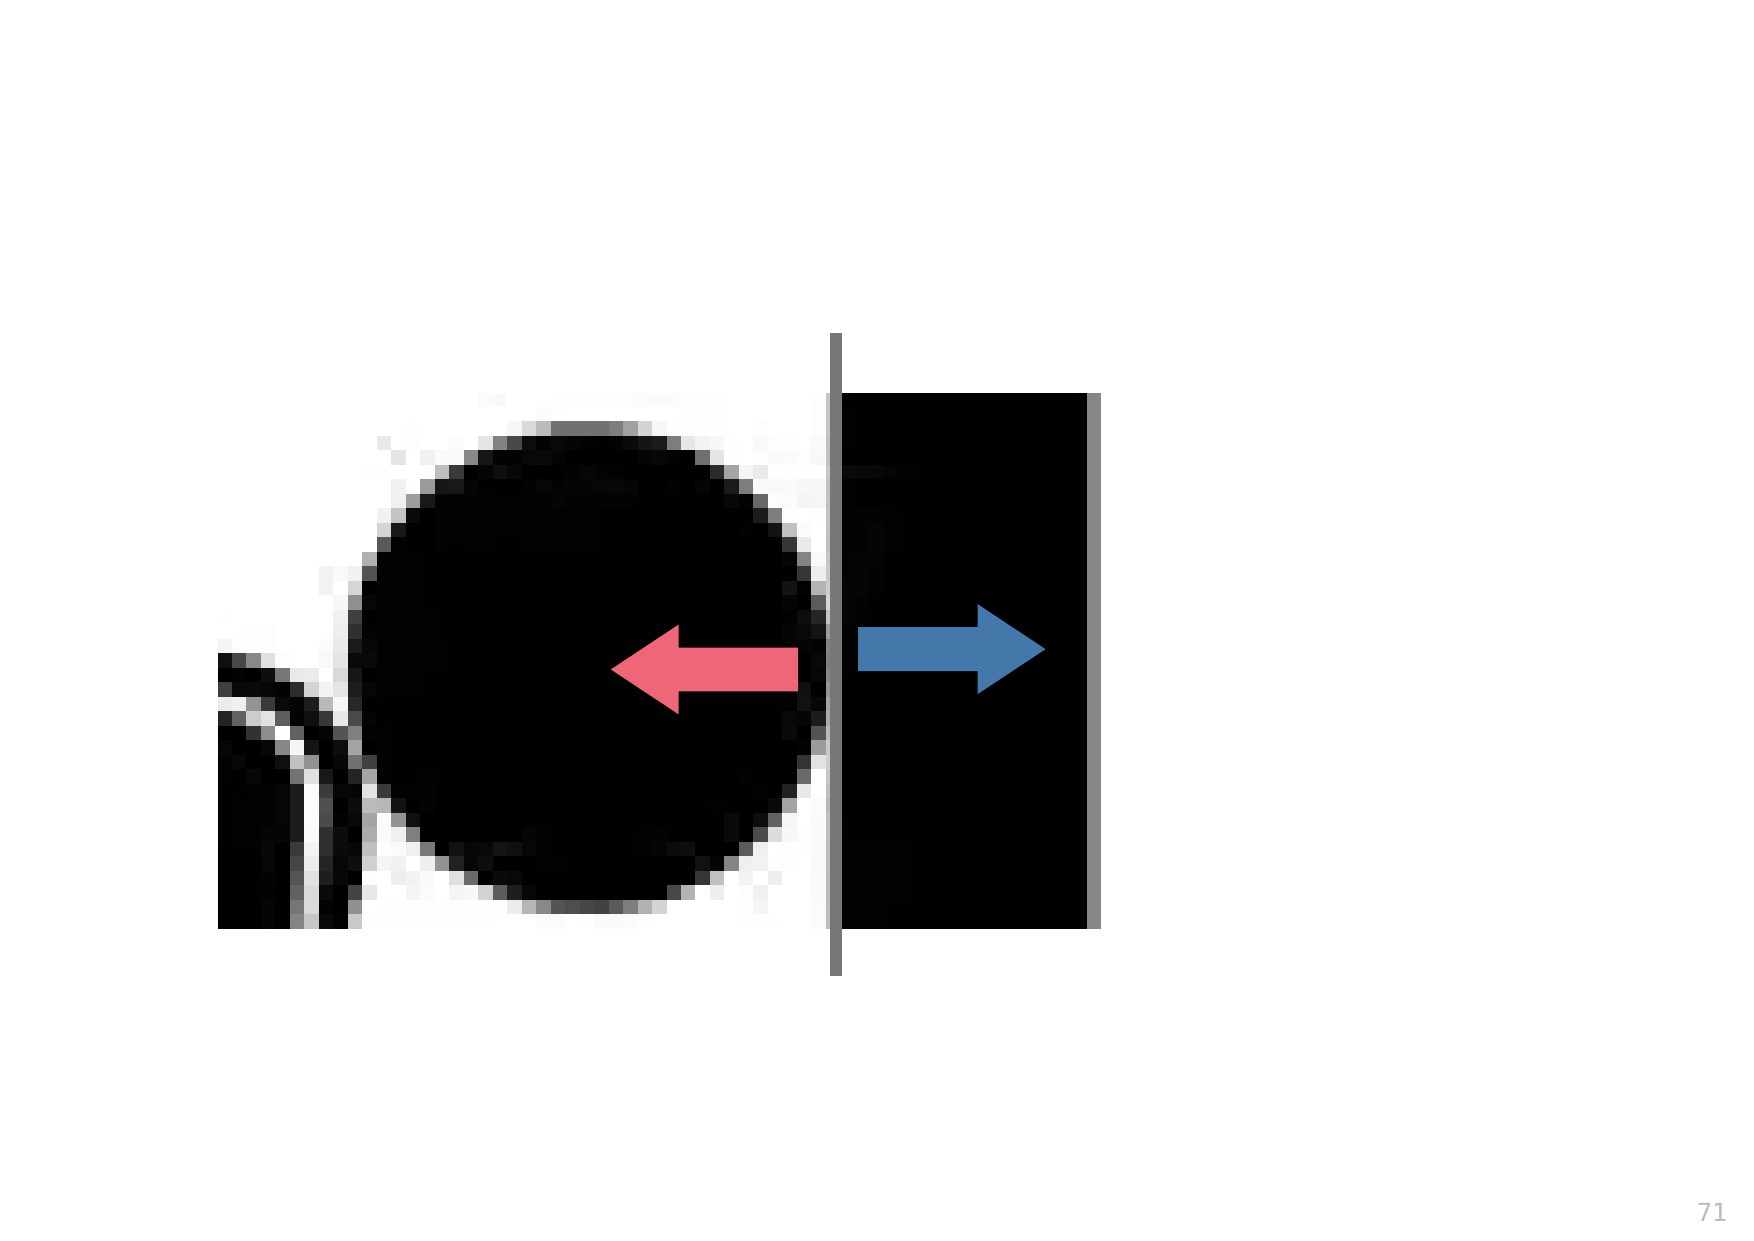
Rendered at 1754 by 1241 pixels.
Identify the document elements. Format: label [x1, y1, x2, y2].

picture [218, 393, 830, 929]
text_box [858, 604, 1046, 695]
picture [842, 393, 1116, 929]
text_box [610, 624, 799, 715]
